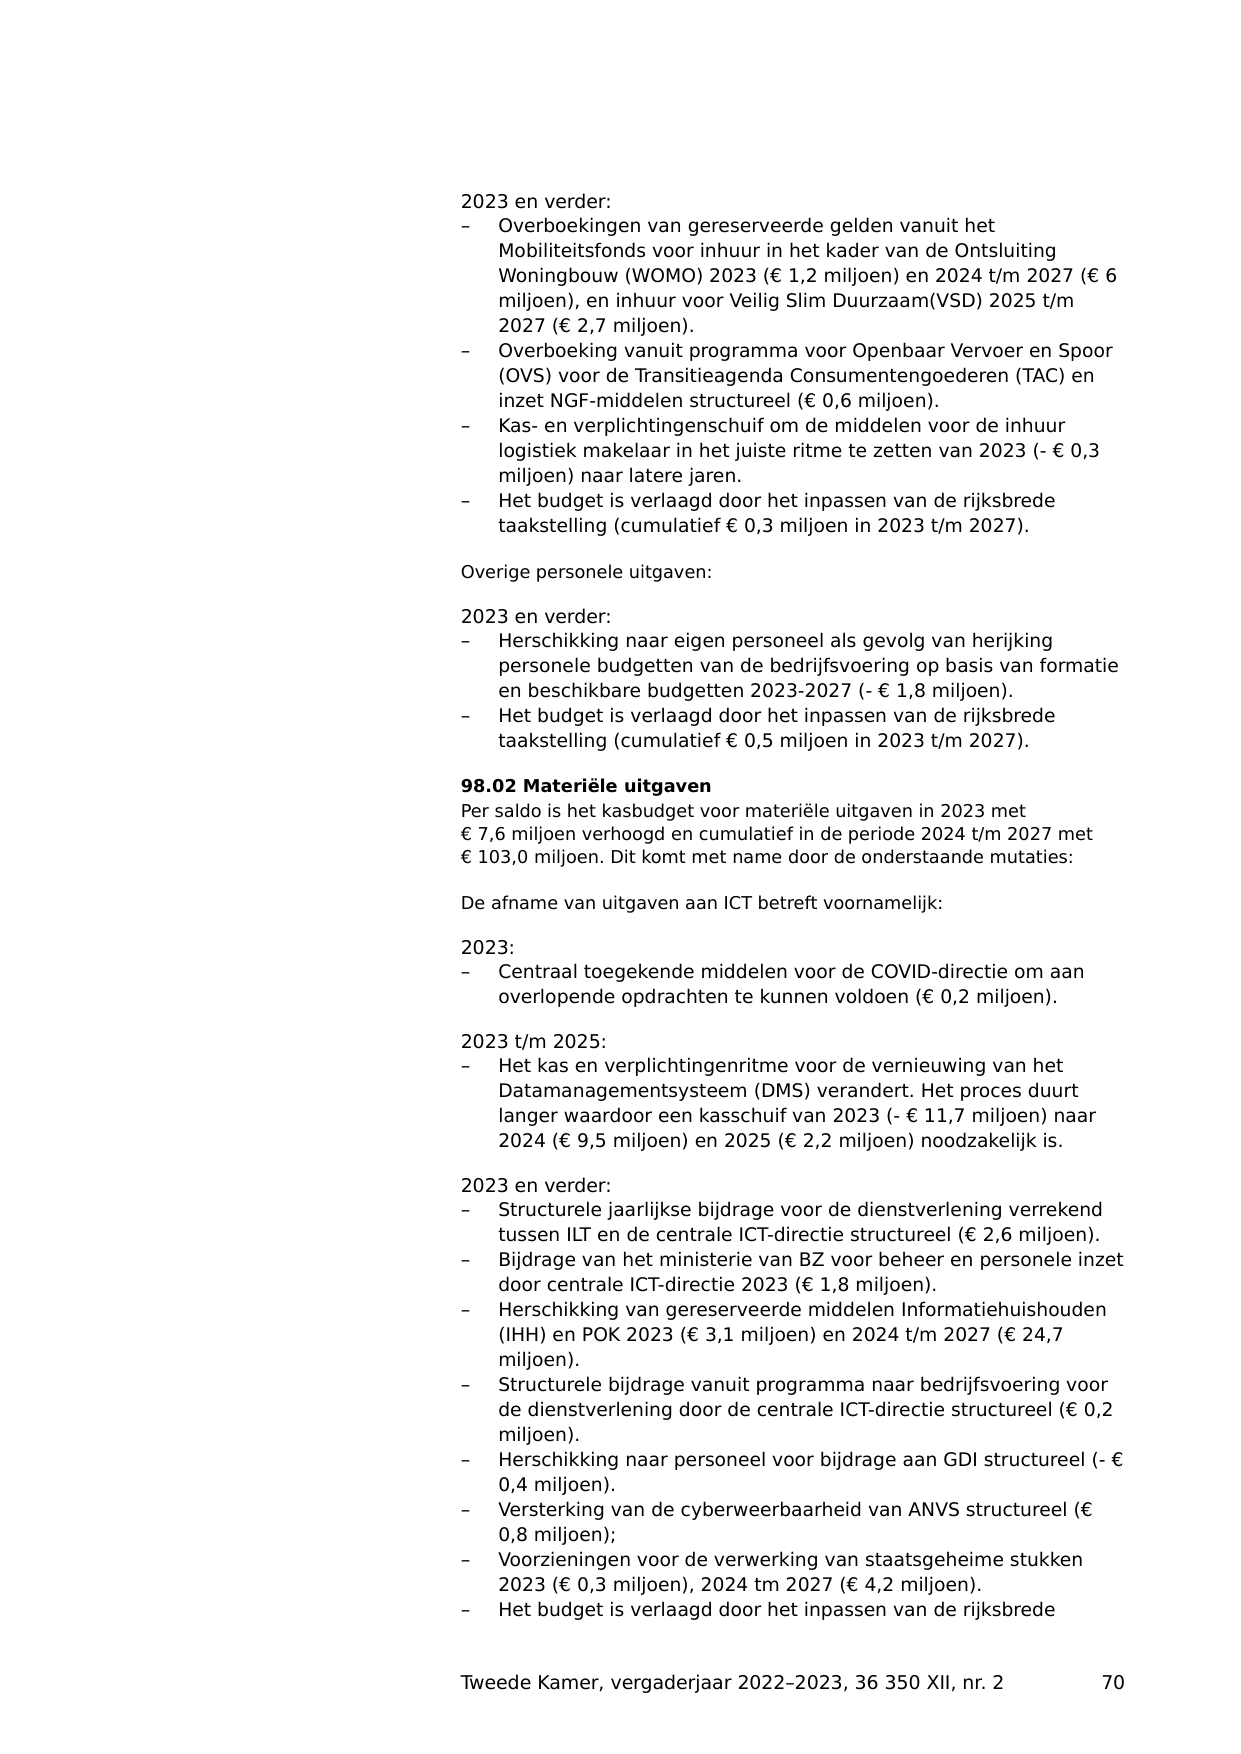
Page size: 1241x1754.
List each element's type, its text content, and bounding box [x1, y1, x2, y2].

list Herschikking naar eigen personeel als gevolg van herijking personele budgetten van de bedrijfsvoering op basis van formatie en beschikbare budgetten 2023-2027 (- € 1,8 miljoen). [461, 627, 1125, 702]
list Herschikking van gereserveerde middelen Informatiehuishouden (IHH) en POK 2023 (€ 3,1 miljoen) en 2024 t/m 2027 (€ 24,7 miljoen). [461, 1297, 1125, 1372]
list Versterking van de cyberweerbaarheid van ANVS structureel (€ 0,8 miljoen); [461, 1497, 1125, 1547]
text De afname van uitgaven aan ICT betreft voornamelijk: [461, 891, 1125, 914]
text 98.02 Materiële uitgaven [461, 774, 1125, 797]
list Overboekingen van gereserveerde gelden vanuit het Mobiliteitsfonds voor inhuur in het kader van de Ontsluiting Woningbouw (WOMO) 2023 (€ 1,2 miljoen) en 2024 t/m 2027 (€ 6 miljoen), en inhuur voor Veilig Slim Duurzaam(VSD) 2025 t/m 2027 (€ 2,7 miljoen). [461, 213, 1125, 338]
list Structurele jaarlijkse bijdrage voor de dienstverlening verrekend tussen ILT en de centrale ICT-directie structureel (€ 2,6 miljoen). [461, 1197, 1125, 1247]
list Structurele bijdrage vanuit programma naar bedrijfsvoering voor de dienstverlening door de centrale ICT-directie structureel (€ 0,2 miljoen). [461, 1372, 1125, 1447]
list Bijdrage van het ministerie van BZ voor beheer en personele inzet door centrale ICT-directie 2023 (€ 1,8 miljoen). [461, 1247, 1125, 1297]
text 2023 t/m 2025: [461, 1031, 1125, 1053]
list Kas- en verplichtingenschuif om de middelen voor de inhuur logistiek makelaar in het juiste ritme te zetten van 2023 (- € 0,3 miljoen) naar latere jaren. [461, 413, 1125, 488]
list Herschikking naar personeel voor bijdrage aan GDI structureel (- € 0,4 miljoen). [461, 1447, 1125, 1497]
text Overige personele uitgaven: [461, 560, 1125, 583]
text 2023: [461, 937, 1125, 959]
list Het kas en verplichtingenritme voor de vernieuwing van het Datamanagementsysteem (DMS) verandert. Het proces duurt langer waardoor een kasschuif van 2023 (- € 11,7 miljoen) naar 2024 (€ 9,5 miljoen) en 2025 (€ 2,2 miljoen) noodzakelijk is. [461, 1053, 1125, 1153]
text Per saldo is het kasbudget voor materiële uitgaven in 2023 met € 7,6 miljoen verhoogd en cumulatief in de periode 2024 t/m 2027 met € 103,0 miljoen. Dit komt met name door de onderstaande mutaties: [461, 799, 1125, 868]
list Het budget is verlaagd door het inpassen van de rijksbrede [461, 1597, 1125, 1622]
list Overboeking vanuit programma voor Openbaar Vervoer en Spoor (OVS) voor de Transitieagenda Consumentengoederen (TAC) en inzet NGF-middelen structureel (€ 0,6 miljoen). [461, 338, 1125, 413]
text 2023 en verder: [461, 606, 1125, 627]
list Centraal toegekende middelen voor de COVID-directie om aan overlopende opdrachten te kunnen voldoen (€ 0,2 miljoen). [461, 959, 1125, 1009]
text 2023 en verder: [461, 1175, 1125, 1197]
list Het budget is verlaagd door het inpassen van de rijksbrede taakstelling (cumulatief € 0,5 miljoen in 2023 t/m 2027). [461, 702, 1125, 752]
list Het budget is verlaagd door het inpassen van de rijksbrede taakstelling (cumulatief € 0,3 miljoen in 2023 t/m 2027). [461, 488, 1125, 538]
text 2023 en verder: [461, 191, 1125, 213]
list Voorzieningen voor de verwerking van staatsgeheime stukken 2023 (€ 0,3 miljoen), 2024 tm 2027 (€ 4,2 miljoen). [461, 1547, 1125, 1597]
